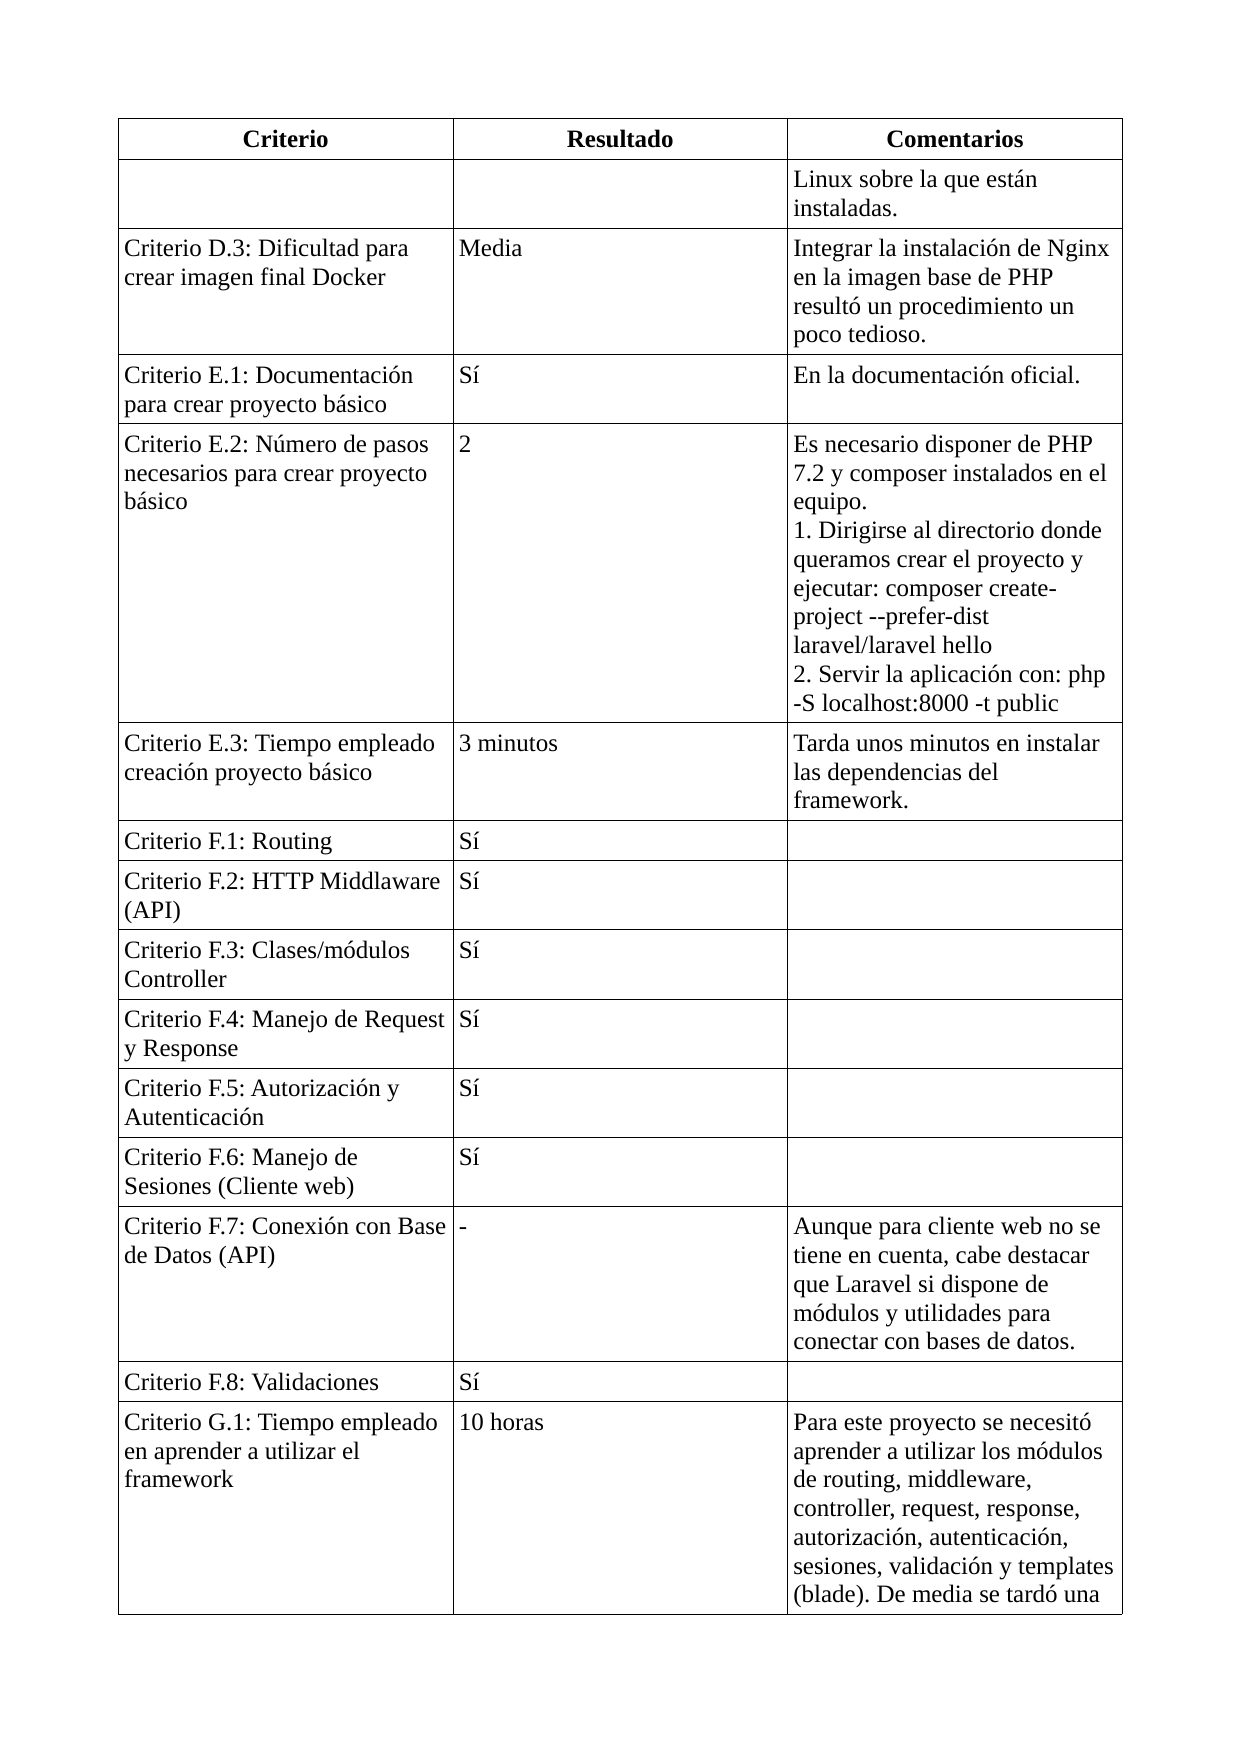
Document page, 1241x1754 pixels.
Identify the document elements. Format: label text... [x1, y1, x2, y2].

table_cell Aunque para cliente web no se tiene en cuenta, cabe destacar que Laravel si dispone de módulos y utilidades para conectar con bases de datos. [788, 1207, 1122, 1361]
table_cell 3 minutos [454, 723, 787, 820]
table_cell [788, 1000, 1122, 1067]
table_cell Criterio F.5: Autorización y Autenticación [119, 1069, 453, 1137]
table_cell Para este proyecto se necesitó aprender a utilizar los módulos de routing, middleware, controller, request, response, autorización, autenticación, sesiones, validación y templates (blade). De media se tardó una [788, 1402, 1122, 1614]
table_cell [119, 160, 453, 227]
table_cell Sí [454, 861, 787, 929]
table_cell Sí [454, 930, 787, 998]
table_cell Sí [454, 1138, 787, 1206]
table_cell Criterio F.6: Manejo de Sesiones (Cliente web) [119, 1138, 453, 1206]
table_cell [788, 1069, 1122, 1137]
table_cell Criterio F.3: Clases/módulos Controller [119, 930, 453, 998]
table_cell Criterio F.7: Conexión con Base de Datos (API) [119, 1207, 453, 1361]
table_cell En la documentación oficial. [788, 355, 1122, 423]
table_cell Criterio E.3: Tiempo empleado creación proyecto básico [119, 723, 453, 820]
table_cell - [454, 1207, 787, 1361]
table_cell 10 horas [454, 1402, 787, 1614]
table_header Resultado [454, 119, 787, 158]
table_cell 2 [454, 424, 787, 722]
table_cell Es necesario disponer de PHP 7.2 y composer instalados en el equipo. 1. Dirigirse al directorio donde queramos crear el proyecto y ejecutar: composer create-project --prefer-dist laravel/laravel hello 2. Servir la aplicación con: php -S localhost:8000 -t public [788, 424, 1122, 722]
table_cell Criterio D.3: Dificultad para crear imagen final Docker [119, 229, 453, 354]
table_cell Criterio F.2: HTTP Middlaware (API) [119, 861, 453, 929]
table_header Criterio [119, 119, 453, 158]
table_cell [788, 821, 1122, 860]
table_cell Sí [454, 1000, 787, 1067]
table_header Comentarios [788, 119, 1122, 158]
table_cell Media [454, 229, 787, 354]
table_cell Sí [454, 1362, 787, 1401]
table_cell Criterio F.1: Routing [119, 821, 453, 860]
table_cell Linux sobre la que están instaladas. [788, 160, 1122, 227]
table_cell Tarda unos minutos en instalar las dependencias del framework. [788, 723, 1122, 820]
table_cell [788, 1138, 1122, 1206]
table_cell Criterio F.8: Validaciones [119, 1362, 453, 1401]
table_cell Criterio G.1: Tiempo empleado en aprender a utilizar el framework [119, 1402, 453, 1614]
table_cell Criterio E.1: Documentación para crear proyecto básico [119, 355, 453, 423]
table_cell [788, 930, 1122, 998]
table_cell [454, 160, 787, 227]
table_cell Criterio F.4: Manejo de Request y Response [119, 1000, 453, 1067]
table_cell Criterio E.2: Número de pasos necesarios para crear proyecto básico [119, 424, 453, 722]
table_cell Sí [454, 821, 787, 860]
table_cell [788, 861, 1122, 929]
table_cell Sí [454, 1069, 787, 1137]
table_cell [788, 1362, 1122, 1401]
table_cell Integrar la instalación de Nginx en la imagen base de PHP resultó un procedimiento un poco tedioso. [788, 229, 1122, 354]
table_cell Sí [454, 355, 787, 423]
